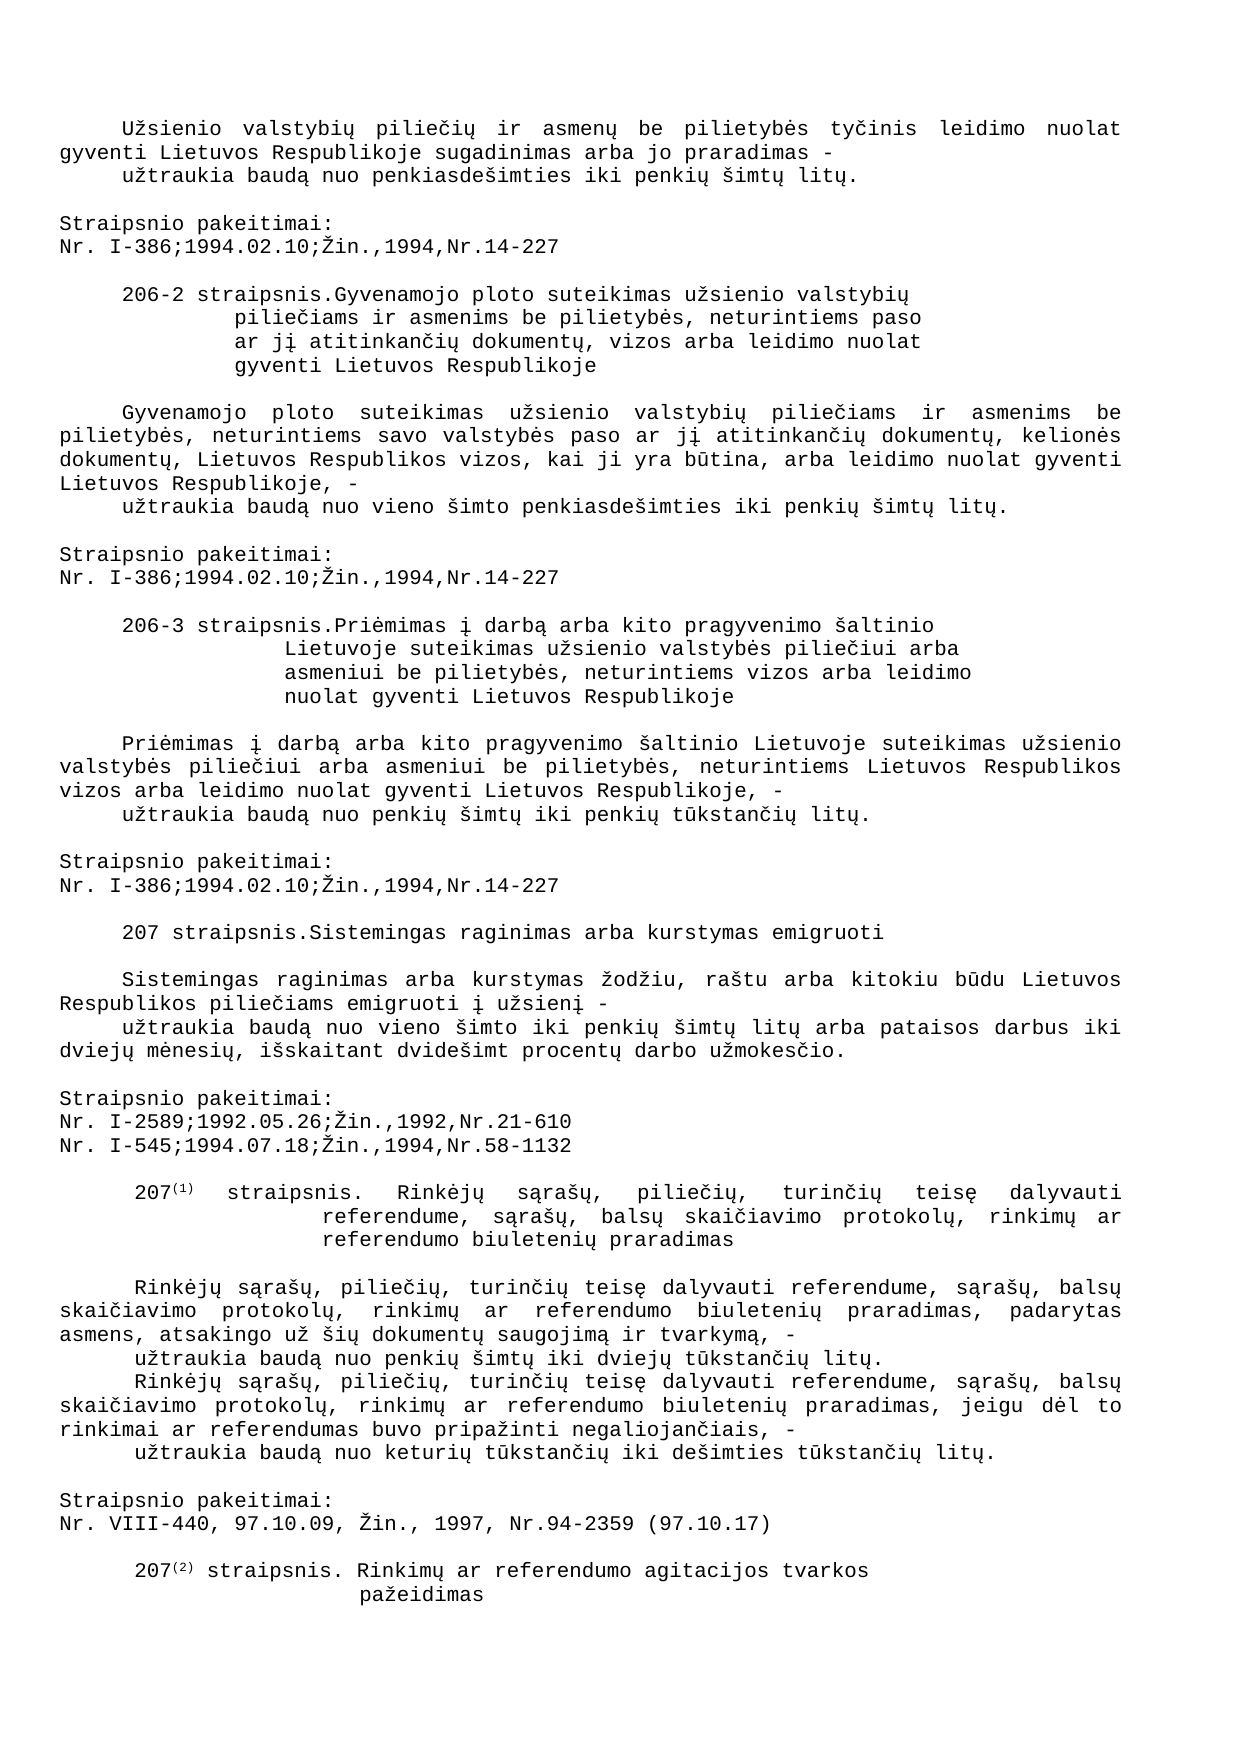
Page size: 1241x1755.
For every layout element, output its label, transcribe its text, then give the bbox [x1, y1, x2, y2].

text 207 straipsnis.Sistemingas raginimas arba kurstymas emigruoti [59, 922, 1122, 946]
text užtraukia baudą nuo vieno šimto iki penkių šimtų litų arba pataisos darbus iki dviejų mėnesių, išskaitant dvidešimt procentų darbo užmokesčio. [59, 1017, 1122, 1064]
text Straipsnio pakeitimai: [59, 1088, 1122, 1111]
text Priėmimas į darbą arba kito pragyvenimo šaltinio Lietuvoje suteikimas užsienio valstybės piliečiui arba asmeniui be pilietybės, neturintiems Lietuvos Respublikos vizos arba leidimo nuolat gyventi Lietuvos Respublikoje, - [59, 733, 1122, 804]
text Gyvenamojo ploto suteikimas užsienio valstybių piliečiams ir asmenims be pilietybės, neturintiems savo valstybės paso ar jį atitinkančių dokumentų, kelionės dokumentų, Lietuvos Respublikos vizos, kai ji yra būtina, arba leidimo nuolat gyventi Lietuvos Respublikoje, - [59, 402, 1122, 496]
text 206-3 straipsnis.Priėmimas į darbą arba kito pragyvenimo šaltinio [59, 615, 1122, 638]
text Nr. VIII-440, 97.10.09, Žin., 1997, Nr.94-2359 (97.10.17) [59, 1513, 1122, 1537]
text Lietuvoje suteikimas užsienio valstybės piliečiui arba [59, 638, 1122, 662]
text Rinkėjų sąrašų, piliečių, turinčių teisę dalyvauti referendume, sąrašų, balsų skaičiavimo protokolų, rinkimų ar referendumo biuletenių praradimas, padarytas asmens, atsakingo už šių dokumentų saugojimą ir tvarkymą, - [59, 1277, 1122, 1348]
text pažeidimas [59, 1584, 1122, 1608]
text Straipsnio pakeitimai: [59, 213, 1122, 236]
text 207(2) straipsnis. Rinkimų ar referendumo agitacijos tvarkos [59, 1561, 1122, 1584]
text 206-2 straipsnis.Gyvenamojo ploto suteikimas užsienio valstybių [59, 284, 1122, 307]
text nuolat gyventi Lietuvos Respublikoje [59, 686, 1122, 709]
text Užsienio valstybių piliečių ir asmenų be pilietybės tyčinis leidimo nuolat gyventi Lietuvos Respublikoje sugadinimas arba jo praradimas - [59, 118, 1122, 165]
text Rinkėjų sąrašų, piliečių, turinčių teisę dalyvauti referendume, sąrašų, balsų skaičiavimo protokolų, rinkimų ar referendumo biuletenių praradimas, jeigu dėl to rinkimai ar referendumas buvo pripažinti negaliojančiais, - [59, 1371, 1122, 1442]
text Nr. I-386;1994.02.10;Žin.,1994,Nr.14-227 [59, 875, 1122, 898]
text asmeniui be pilietybės, neturintiems vizos arba leidimo [59, 662, 1122, 686]
text piliečiams ir asmenims be pilietybės, neturintiems paso [59, 307, 1122, 331]
text Nr. I-386;1994.02.10;Žin.,1994,Nr.14-227 [59, 567, 1122, 591]
text užtraukia baudą nuo vieno šimto penkiasdešimties iki penkių šimtų litų. [59, 496, 1122, 520]
text Straipsnio pakeitimai: [59, 851, 1122, 875]
text Nr. I-545;1994.07.18;Žin.,1994,Nr.58-1132 [59, 1135, 1122, 1158]
text užtraukia baudą nuo penkiasdešimties iki penkių šimtų litų. [59, 165, 1122, 189]
text ar jį atitinkančių dokumentų, vizos arba leidimo nuolat [59, 331, 1122, 354]
text gyventi Lietuvos Respublikoje [59, 354, 1122, 378]
text Straipsnio pakeitimai: [59, 544, 1122, 567]
text Sistemingas raginimas arba kurstymas žodžiu, raštu arba kitokiu būdu Lietuvos Respublikos piliečiams emigruoti į užsienį - [59, 969, 1122, 1017]
text užtraukia baudą nuo penkių šimtų iki dviejų tūkstančių litų. [59, 1348, 1122, 1371]
text Nr. I-386;1994.02.10;Žin.,1994,Nr.14-227 [59, 236, 1122, 260]
text užtraukia baudą nuo penkių šimtų iki penkių tūkstančių litų. [59, 804, 1122, 827]
text užtraukia baudą nuo keturių tūkstančių iki dešimties tūkstančių litų. [59, 1442, 1122, 1466]
text Nr. I-2589;1992.05.26;Žin.,1992,Nr.21-610 [59, 1111, 1122, 1135]
text 207(1) straipsnis. Rinkėjų sąrašų, piliečių, turinčių teisę dalyvauti referendume, sąrašų, balsų skaičiavimo protokolų, rinkimų ar referendumo biuletenių praradimas [134, 1182, 1122, 1253]
text Straipsnio pakeitimai: [59, 1489, 1122, 1513]
